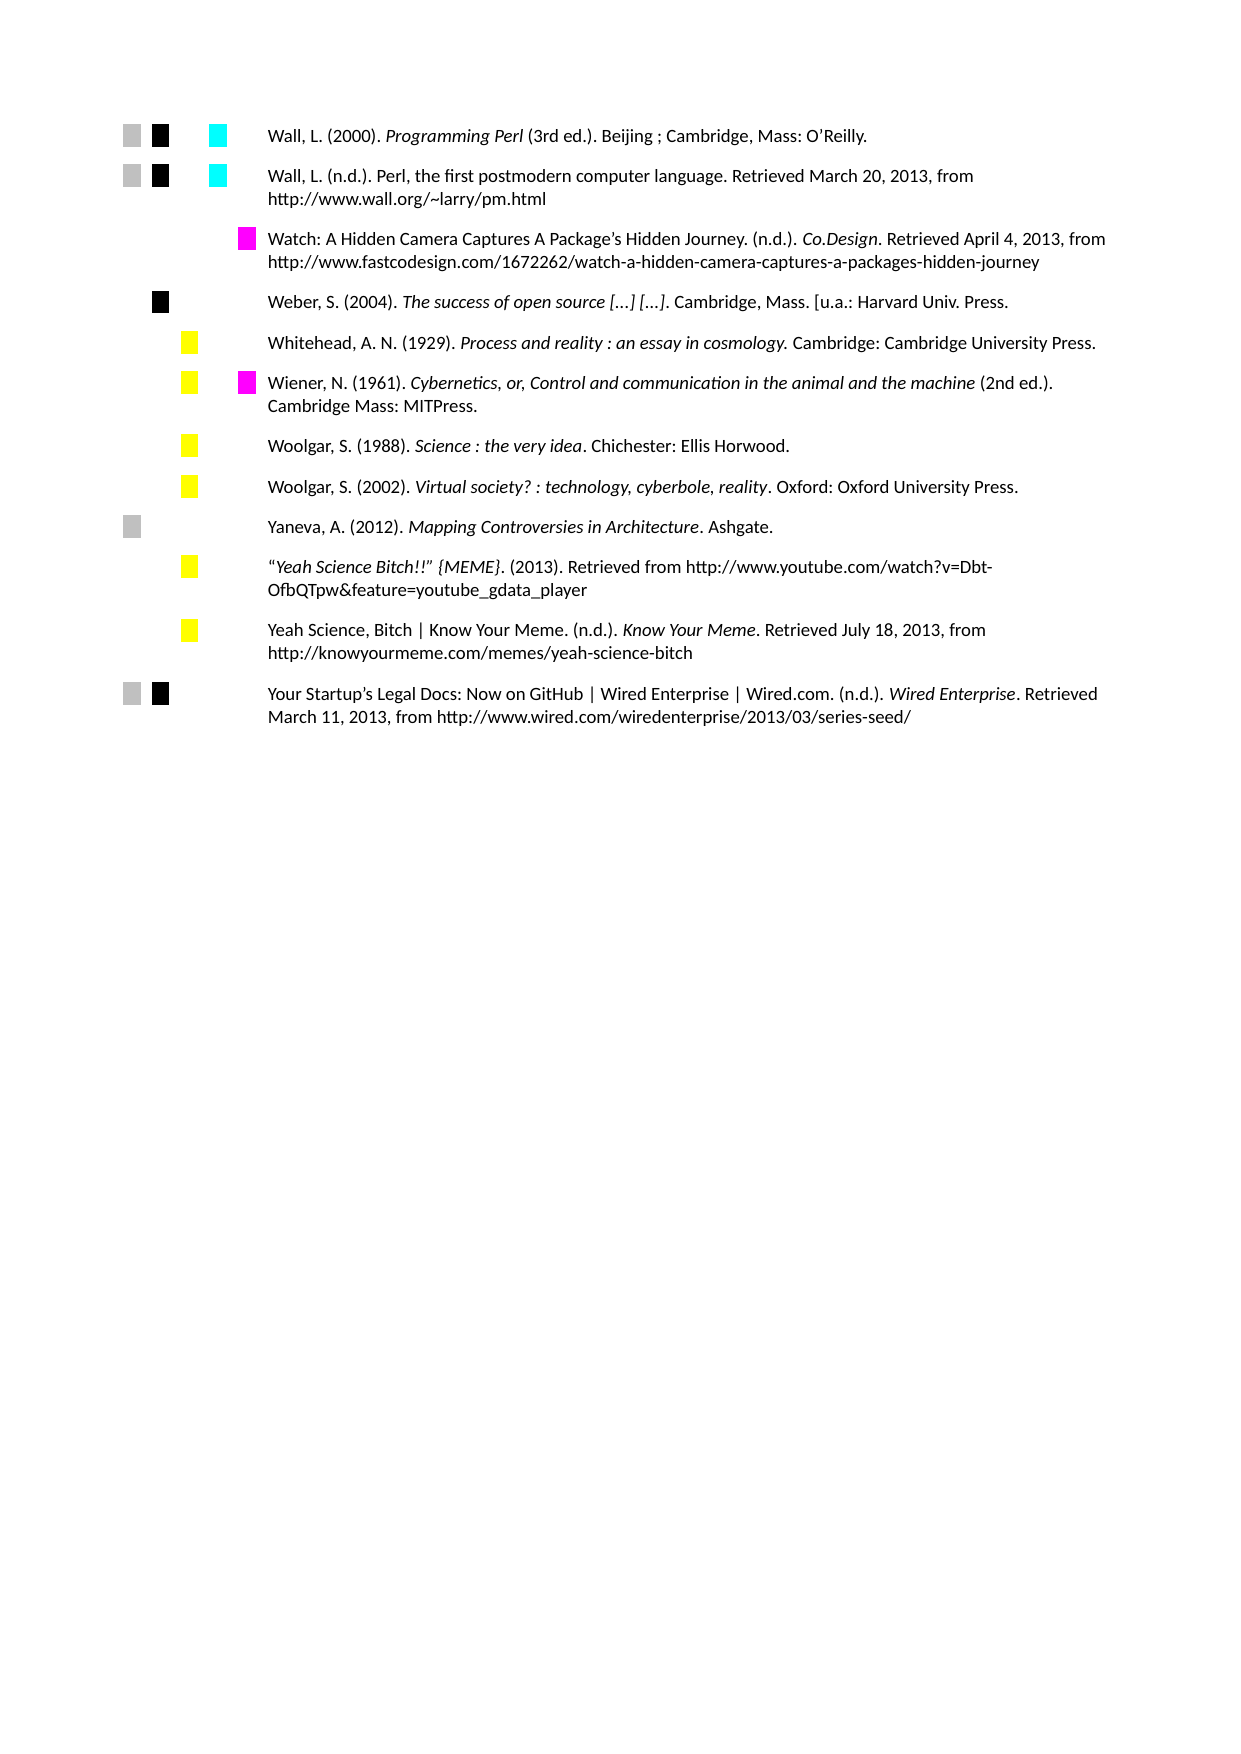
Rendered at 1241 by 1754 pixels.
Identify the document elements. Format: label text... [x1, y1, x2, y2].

table_cell [175, 676, 204, 739]
table_cell [117, 469, 147, 509]
table_cell [204, 676, 232, 739]
table_cell [147, 222, 175, 285]
table_cell [233, 429, 262, 469]
table_cell [117, 118, 147, 158]
table_cell [147, 325, 175, 366]
table_cell [204, 118, 232, 158]
table_cell [147, 613, 175, 676]
table_cell [233, 550, 262, 613]
table_cell [233, 676, 262, 739]
table_cell [204, 509, 232, 550]
table_cell [175, 285, 204, 325]
table_cell Yaneva, A. (2012). Mapping Controversies in Architecture. Ashgate. [262, 509, 1122, 550]
table_cell [147, 550, 175, 613]
table_cell [175, 429, 204, 469]
table_cell [204, 429, 232, 469]
table_cell [204, 613, 232, 676]
table_cell [117, 613, 147, 676]
table_cell [117, 325, 147, 366]
table_cell [147, 159, 175, 222]
table_cell Whitehead, A. N. (1929). Process and reality : an essay in cosmology. Cambridge: Cambridge University Press. [262, 325, 1122, 366]
table_cell [175, 325, 204, 366]
table_cell Woolgar, S. (1988). Science : the very idea. Chichester: Ellis Horwood. [262, 429, 1122, 469]
table_cell Watch: A Hidden Camera Captures A Package’s Hidden Journey. (n.d.). Co.Design. Retrieved April 4, 2013, from http://www.fastcodesign.com/1672262/watch-a-hidden-camera-captures-a-packages-hidden-journey [262, 222, 1122, 285]
table_cell [233, 366, 262, 429]
table_cell [117, 550, 147, 613]
table_cell [204, 550, 232, 613]
table_cell [204, 325, 232, 366]
table_cell Wiener, N. (1961). Cybernetics, or, Control and communication in the animal and the machine (2nd ed.). Cambridge Mass: MITPress. [262, 366, 1122, 429]
table_cell [233, 222, 262, 285]
table_cell [117, 366, 147, 429]
table_cell [233, 159, 262, 222]
table_cell [233, 469, 262, 509]
table_cell [147, 509, 175, 550]
table_cell Woolgar, S. (2002). Virtual society? : technology, cyberbole, reality. Oxford: Oxford University Press. [262, 469, 1122, 509]
table_cell [117, 159, 147, 222]
table_cell [175, 159, 204, 222]
table_cell [233, 509, 262, 550]
table_cell [147, 676, 175, 739]
table_cell [233, 613, 262, 676]
table_cell [175, 222, 204, 285]
table_cell [117, 222, 147, 285]
table_cell Wall, L. (n.d.). Perl, the first postmodern computer language. Retrieved March 20, 2013, from http://www.wall.org/~larry/pm.html [262, 159, 1122, 222]
table_cell [175, 469, 204, 509]
table_cell [175, 366, 204, 429]
table_cell [175, 509, 204, 550]
table_cell [233, 118, 262, 158]
table_cell Your Startup’s Legal Docs: Now on GitHub | Wired Enterprise | Wired.com. (n.d.). Wired Enterprise. Retrieved March 11, 2013, from http://www.wired.com/wiredenterprise/2013/03/series-seed/ [262, 676, 1122, 739]
table_cell [204, 469, 232, 509]
table_cell [117, 676, 147, 739]
table_cell [147, 469, 175, 509]
table_cell [147, 285, 175, 325]
table_cell Yeah Science, Bitch | Know Your Meme. (n.d.). Know Your Meme. Retrieved July 18, 2013, from http://knowyourmeme.com/memes/yeah-science-bitch [262, 613, 1122, 676]
table_cell [175, 613, 204, 676]
table_cell [175, 550, 204, 613]
table_cell [117, 285, 147, 325]
table_cell “Yeah Science Bitch!!” {MEME}. (2013). Retrieved from http://www.youtube.com/watch?v=Dbt-OfbQTpw&feature=youtube_gdata_player [262, 550, 1122, 613]
table_cell [147, 118, 175, 158]
table_cell [117, 429, 147, 469]
table_cell Weber, S. (2004). The success of open source [...] [...]. Cambridge, Mass. [u.a.: Harvard Univ. Press. [262, 285, 1122, 325]
table_cell [204, 285, 232, 325]
table_cell [204, 222, 232, 285]
table_cell [204, 366, 232, 429]
table_cell Wall, L. (2000). Programming Perl (3rd ed.). Beijing ; Cambridge, Mass: O’Reilly. [262, 118, 1122, 158]
table_cell [204, 159, 232, 222]
table_cell [233, 325, 262, 366]
table_cell [175, 118, 204, 158]
table_cell [147, 366, 175, 429]
table_cell [117, 509, 147, 550]
table_cell [147, 429, 175, 469]
table_cell [233, 285, 262, 325]
